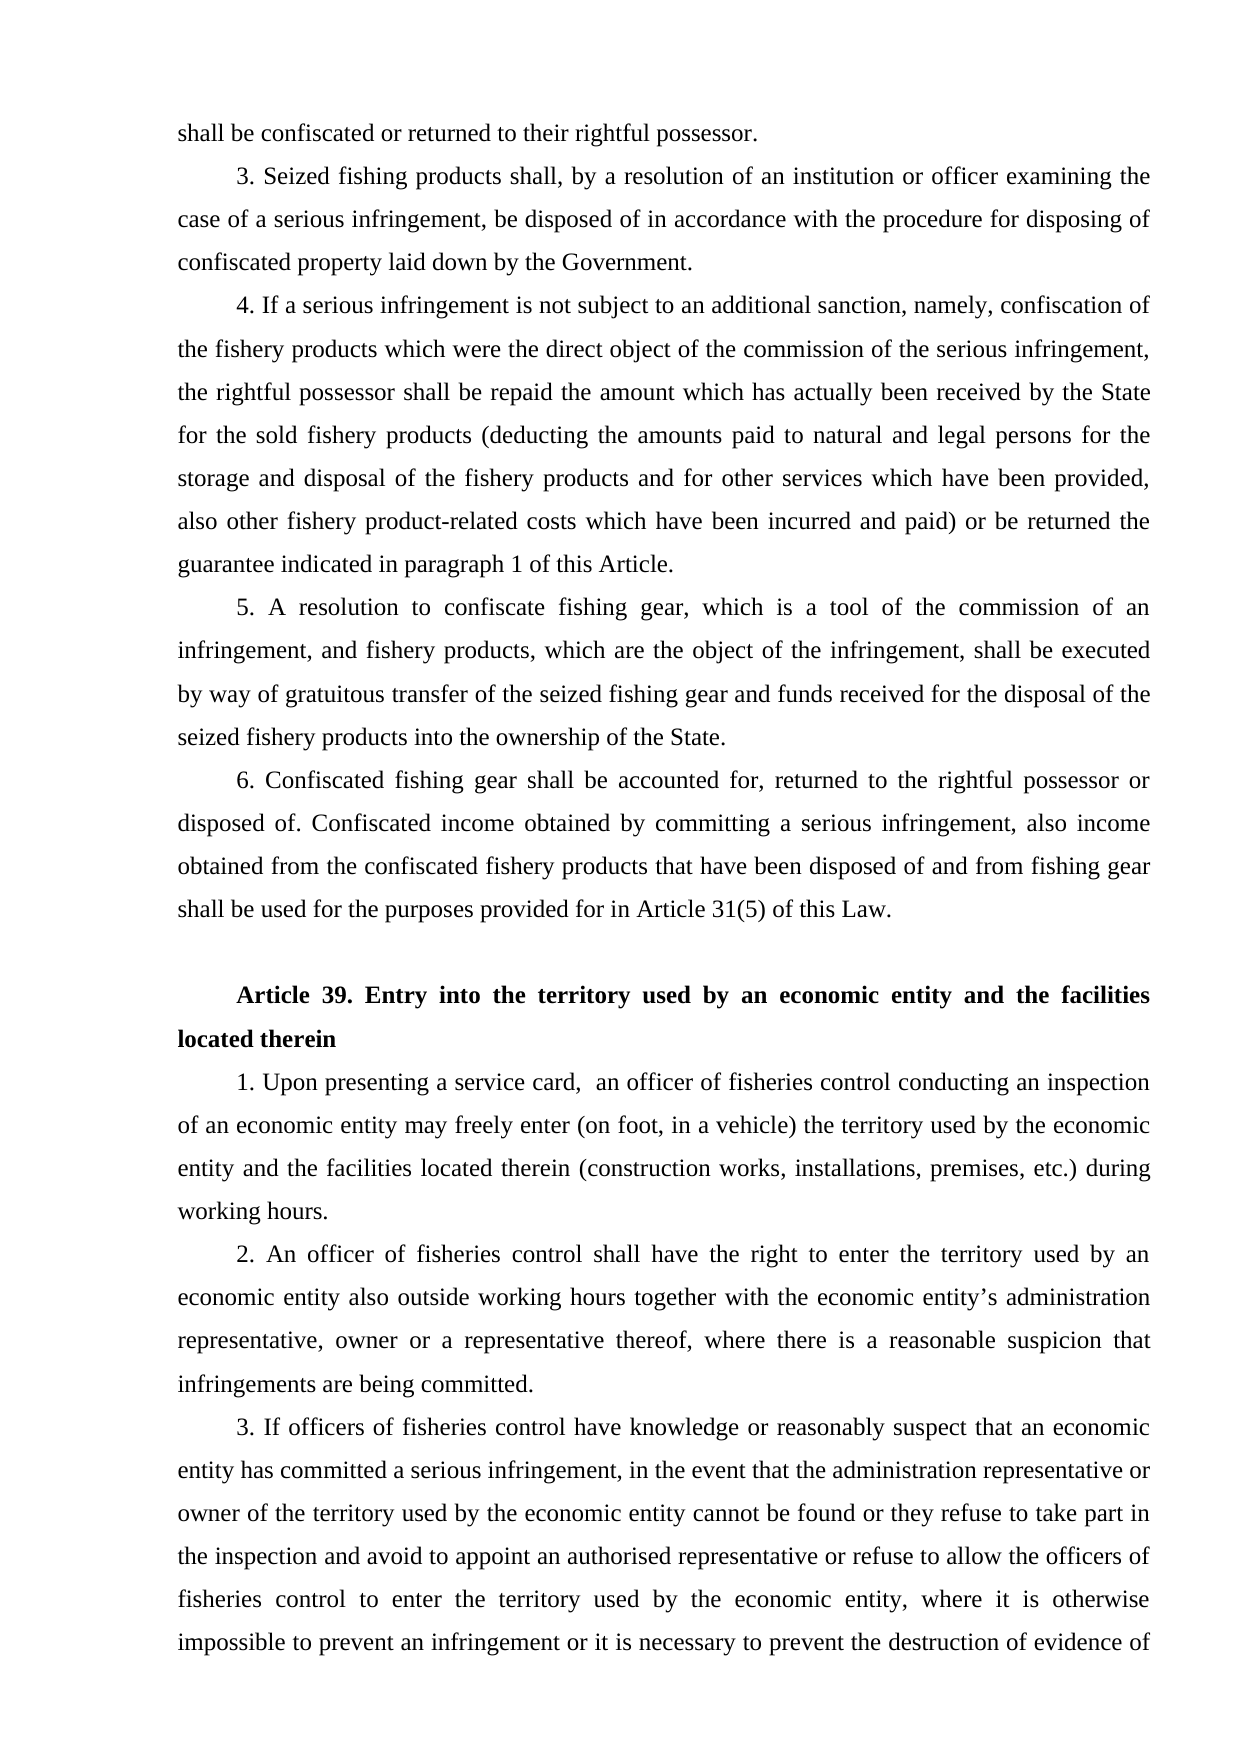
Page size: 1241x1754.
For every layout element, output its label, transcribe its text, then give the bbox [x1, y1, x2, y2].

text 6. Confiscated fishing gear shall be accounted for, returned to the rightful possessor or disposed of. Confiscated income obtained by committing a serious infringement, also income obtained from the confiscated fishery products that have been disposed of and from fishing gear shall be used for the purposes provided for in Article 31(5) of this Law. [177, 765, 1152, 923]
text 4. If a serious infringement is not subject to an additional sanction, namely, confiscation of the fishery products which were the direct object of the commission of the serious infringement, the rightful possessor shall be repaid the amount which has actually been received by the State for the sold fishery products (deducting the amounts paid to natural and legal persons for the storage and disposal of the fishery products and for other services which have been provided, also other fishery product-related costs which have been incurred and paid) or be returned the guarantee indicated in paragraph 1 of this Article. [177, 291, 1152, 578]
text 5. A resolution to confiscate fishing gear, which is a tool of the commission of an infringement, and fishery products, which are the object of the infringement, shall be executed by way of gratuitous transfer of the seized fishing gear and funds received for the disposal of the seized fishery products into the ownership of the State. [177, 592, 1152, 751]
text shall be confiscated or returned to their rightful possessor. [177, 118, 1152, 147]
text Article 39. Entry into the territory used by an economic entity and the facilities located therein [177, 981, 1152, 1052]
text 3. Seized fishing products shall, by a resolution of an institution or officer examining the case of a serious infringement, be disposed of in accordance with the procedure for disposing of confiscated property laid down by the Government. [177, 161, 1152, 276]
text 1. Upon presenting a service card, an officer of fisheries control conducting an inspection of an economic entity may freely enter (on foot, in a vehicle) the territory used by the economic entity and the facilities located therein (construction works, installations, premises, etc.) during working hours. [177, 1067, 1152, 1225]
text 2. An officer of fisheries control shall have the right to enter the territory used by an economic entity also outside working hours together with the economic entity’s administration representative, owner or a representative thereof, where there is a reasonable suspicion that infringements are being committed. [177, 1239, 1152, 1397]
text 3. If officers of fisheries control have knowledge or reasonably suspect that an economic entity has committed a serious infringement, in the event that the administration representative or owner of the territory used by the economic entity cannot be found or they refuse to take part in the inspection and avoid to appoint an authorised representative or refuse to allow the officers of fisheries control to enter the territory used by the economic entity, where it is otherwise impossible to prevent an infringement or it is necessary to prevent the destruction of evidence of [177, 1412, 1152, 1656]
